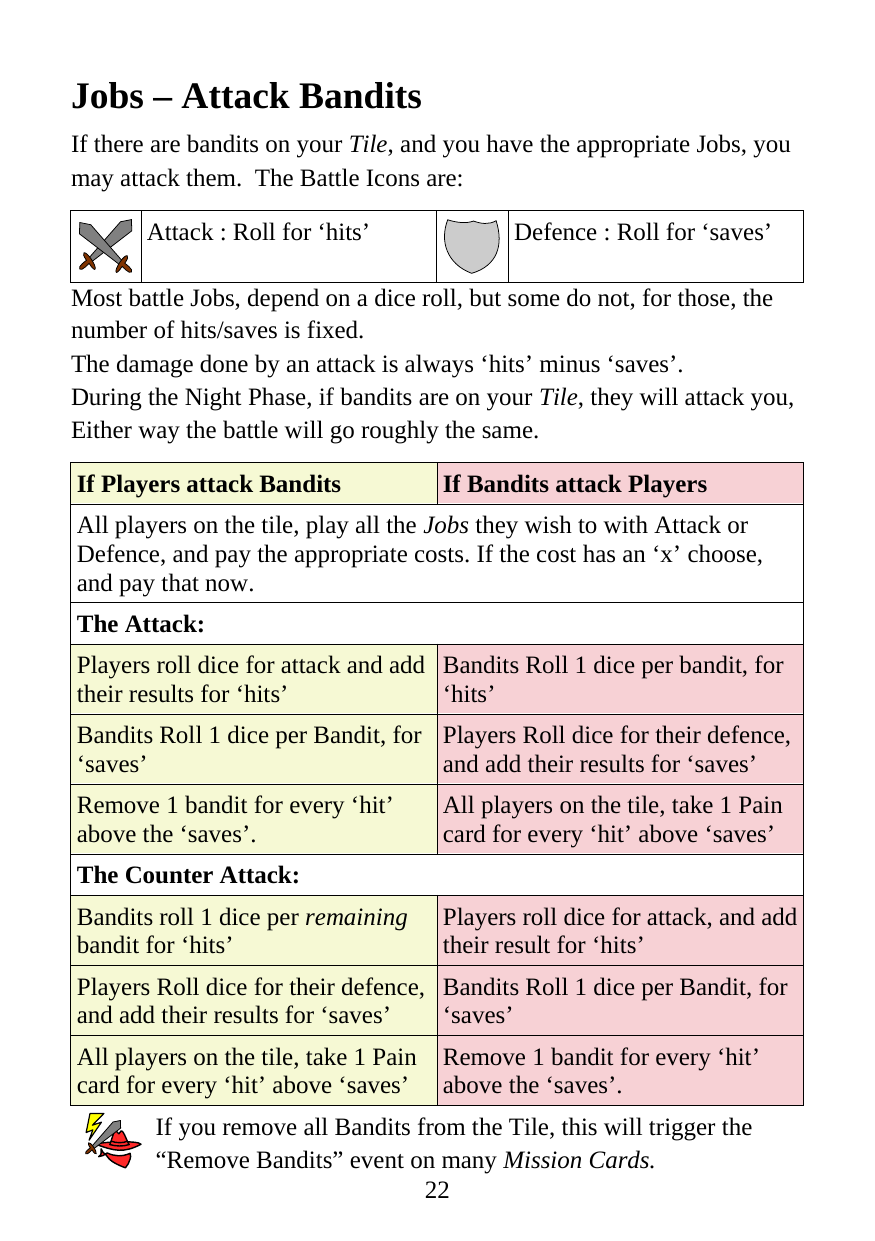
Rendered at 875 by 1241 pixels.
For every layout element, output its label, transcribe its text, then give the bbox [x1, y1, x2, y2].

table_cell The Attack: [71, 603, 803, 643]
table_cell Remove 1 bandit for every ‘hit’ above the ‘saves’. [438, 1036, 803, 1105]
table_cell Remove 1 bandit for every ‘hit’ above the ‘saves’. [71, 785, 437, 853]
table_cell Bandits roll 1 dice per remaining bandit for ‘hits’ [71, 896, 437, 965]
table_cell All players on the tile, play all the Jobs they wish to with Attack or Defence, and pay the appropriate costs. If the cost has an ‘x’ choose, and pay that now. [71, 505, 803, 602]
subtitle Jobs – Attack Bandits [71, 74, 803, 117]
text The damage done by an attack is always ‘hits’ minus ‘saves’. [71, 349, 803, 377]
table_header Defence : Roll for ‘saves’ [509, 211, 803, 282]
table_cell Players Roll dice for their defence, and add their results for ‘saves’ [438, 715, 803, 783]
table_cell Bandits Roll 1 dice per bandit, for ‘hits’ [438, 645, 803, 713]
table_header [437, 211, 508, 282]
table_cell Bandits Roll 1 dice per Bandit, for ‘saves’ [438, 966, 803, 1035]
table_cell The Counter Attack: [71, 855, 803, 895]
table_cell Players roll dice for attack and add their results for ‘hits’ [71, 645, 437, 713]
text During the Night Phase, if bandits are on your Tile, they will attack you, Either way the battle will go roughly the same. [71, 382, 803, 443]
table_cell Players Roll dice for their defence, and add their results for ‘saves’ [71, 966, 437, 1035]
table_header If Players attack Bandits [71, 463, 437, 503]
table_cell Players roll dice for attack, and add their result for ‘hits’ [438, 896, 803, 965]
table_cell Bandits Roll 1 dice per Bandit, for ‘saves’ [71, 715, 437, 783]
table_header If Bandits attack Players [438, 463, 803, 503]
table_cell All players on the tile, take 1 Pain card for every ‘hit’ above ‘saves’ [438, 785, 803, 853]
text Most battle Jobs, depend on a dice roll, but some do not, for those, the number of hits/saves is fixed. [71, 283, 803, 344]
text If you remove all Bandits from the Tile, this will trigger the “Remove Bandits” event on many Mission Cards. [71, 1112, 803, 1173]
table_header Attack : Roll for ‘hits’ [142, 211, 436, 282]
text If there are bandits on your Tile, and you have the appropriate Jobs, you may attack them. The Battle Icons are: [71, 129, 803, 191]
table_header [71, 211, 141, 282]
table_cell All players on the tile, take 1 Pain card for every ‘hit’ above ‘saves’ [71, 1036, 437, 1105]
